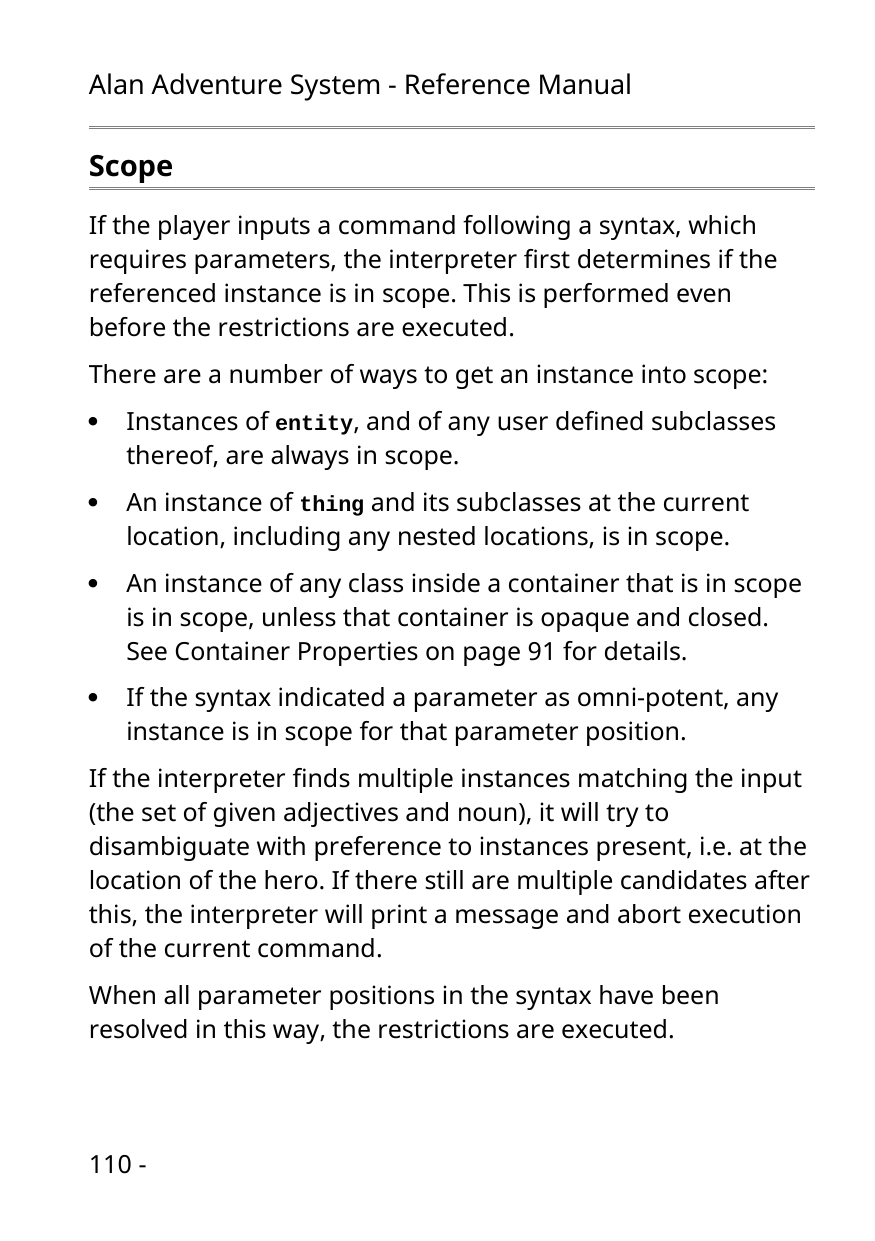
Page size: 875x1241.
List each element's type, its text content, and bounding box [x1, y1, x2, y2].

subtitle Scope [88, 146, 815, 189]
list If the syntax indicated a parameter as omni-potent, any instance is in scope for that parameter position. [88, 680, 815, 748]
list An instance of thing and its subclasses at the current location, including any nested locations, is in scope. [88, 485, 815, 553]
text If the player inputs a command following a syntax, which requires parameters, the interpreter first determines if the referenced instance is in scope. This is performed even before the restrictions are executed. [88, 208, 815, 344]
list An instance of any class inside a container that is in scope is in scope, unless that container is opaque and closed. See Container Properties on page 71 for details. [88, 566, 815, 667]
list Instances of entity, and of any user defined subclasses thereof, are always in scope. [88, 404, 815, 472]
text There are a number of ways to get an instance into scope: [88, 357, 815, 391]
text When all parameter positions in the syntax have been resolved in this way, the restrictions are executed. [88, 978, 815, 1046]
text If the interpreter finds multiple instances matching the input (the set of given adjectives and noun), it will try to disambiguate with preference to instances present, i.e. at the location of the hero. If there still are multiple candidates after this, the interpreter will print a message and abort execution of the current command. [88, 761, 815, 965]
